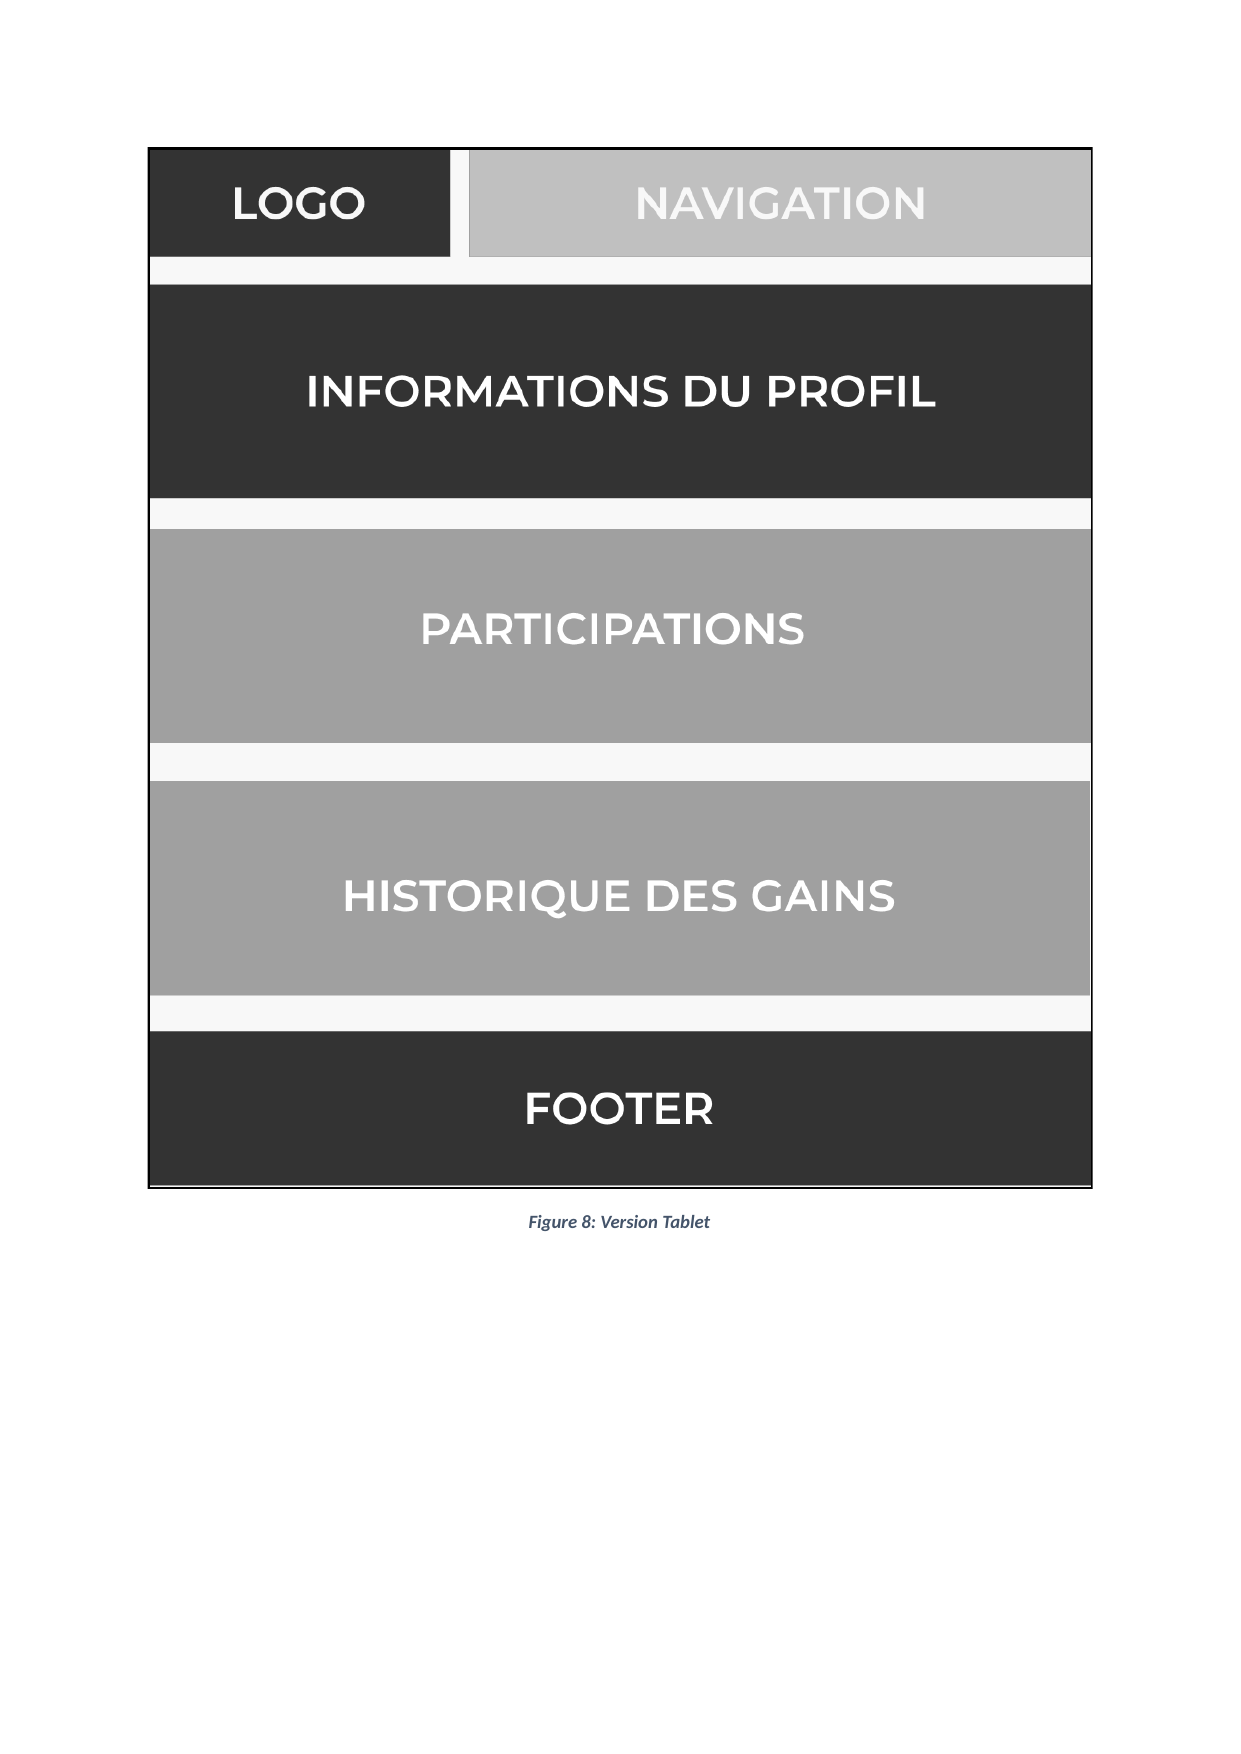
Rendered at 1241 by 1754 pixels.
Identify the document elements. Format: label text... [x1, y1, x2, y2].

text Figure 8: Version Tablet [148, 1210, 1093, 1233]
